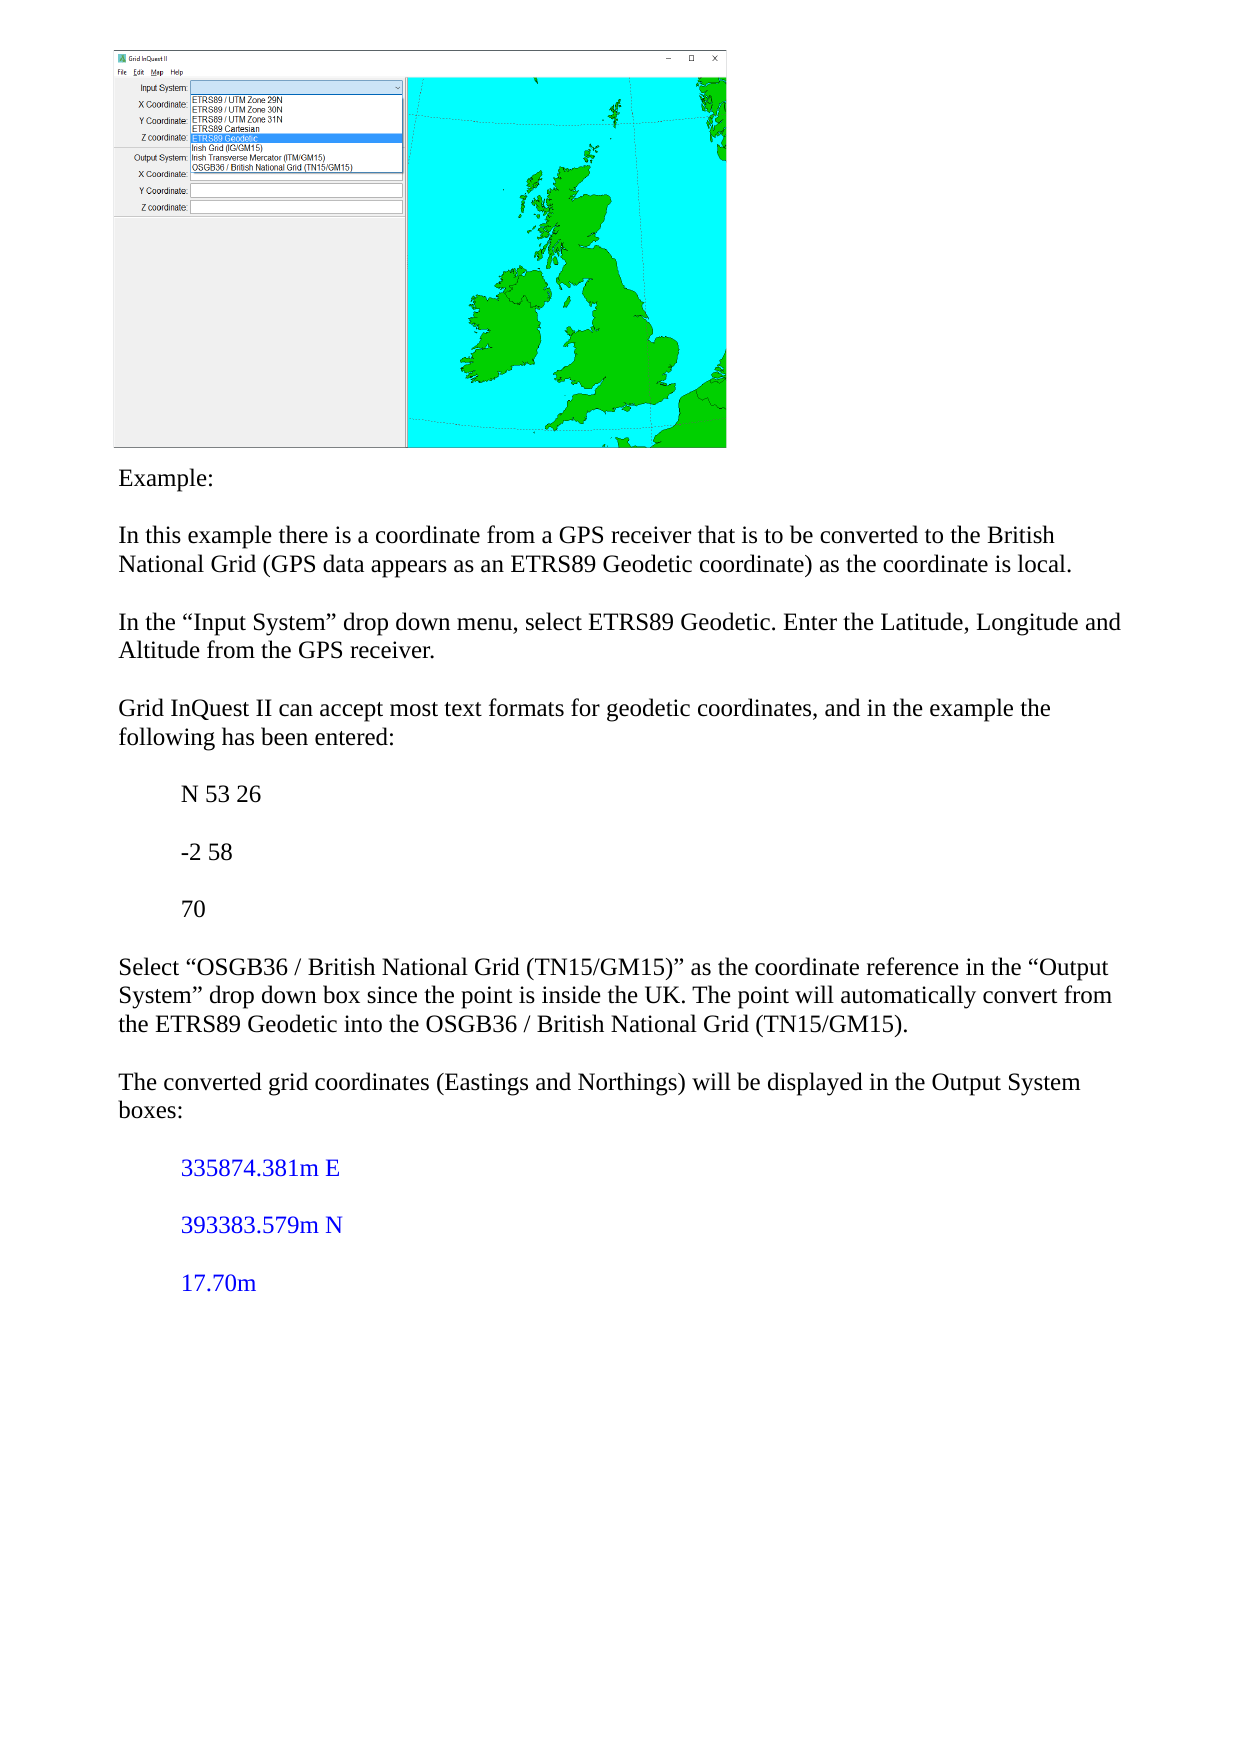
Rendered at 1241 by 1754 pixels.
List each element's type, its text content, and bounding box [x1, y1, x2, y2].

text N 53 26 [118, 779, 1122, 808]
text 393383.579m N [118, 1211, 1122, 1239]
text 70 [118, 894, 1122, 923]
text Grid InQuest II can accept most text formats for geodetic coordinates, and in the example the following has been entered: [118, 693, 1122, 751]
text Select “OSGB36 / British National Grid (TN15/GM15)” as the coordinate reference in the “Output System” drop down box since the point is inside the UK. The point will automatically convert from the ETRS89 Geodetic into the OSGB36 / British National Grid (TN15/GM15). [118, 952, 1122, 1038]
text The converted grid coordinates (Eastings and Northings) will be displayed in the Output System boxes: [118, 1067, 1122, 1124]
text 335874.381m E [118, 1153, 1122, 1182]
picture [113, 50, 727, 448]
text In the “Input System” drop down menu, select ETRS89 Geodetic. Enter the Latitude, Longitude and Altitude from the GPS receiver. [118, 607, 1122, 664]
text In this example there is a coordinate from a GPS receiver that is to be converted to the British National Grid (GPS data appears as an ETRS89 Geodetic coordinate) as the coordinate is local. [118, 521, 1122, 578]
text Example: [118, 463, 1122, 492]
text -2 58 [118, 837, 1122, 866]
text 17.70m [118, 1268, 1122, 1297]
